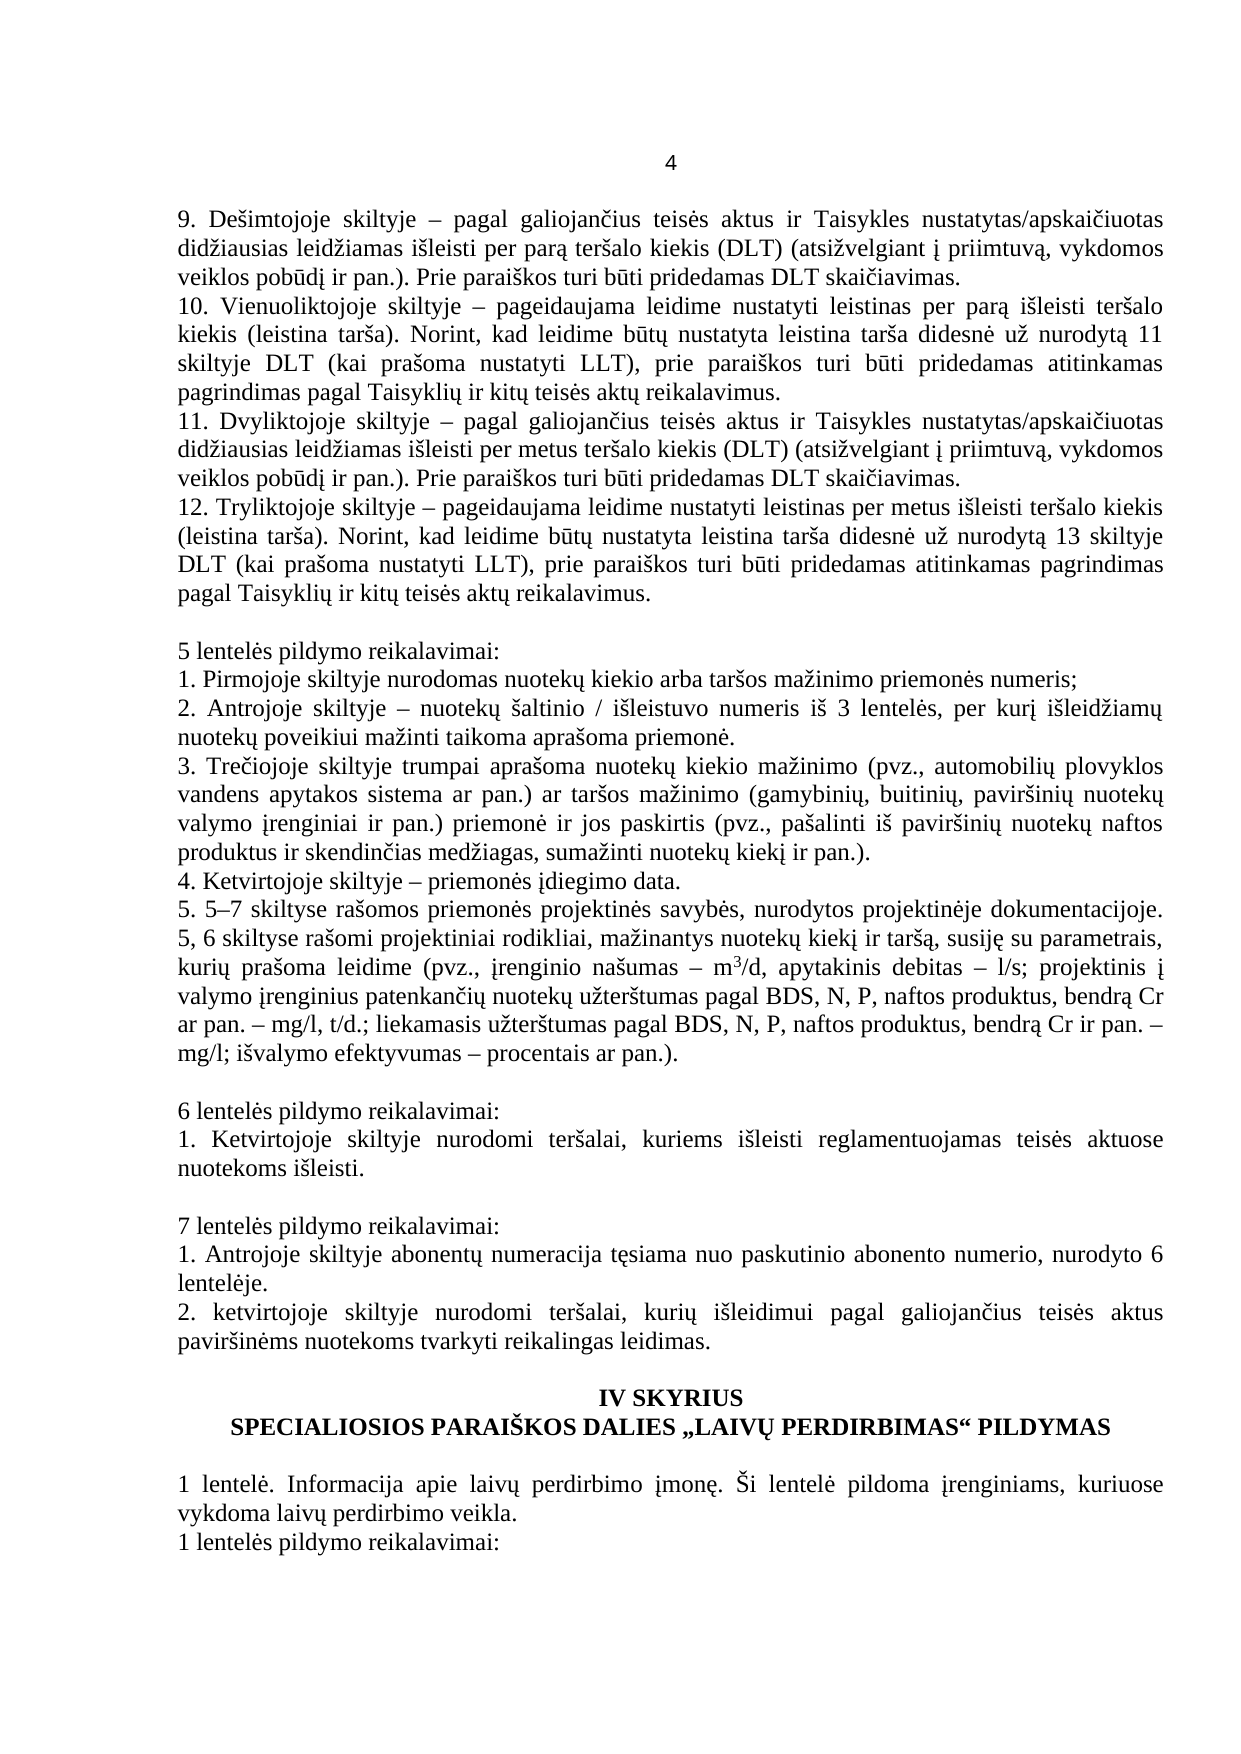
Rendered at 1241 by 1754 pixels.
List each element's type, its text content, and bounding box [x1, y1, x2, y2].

text 9. dešimtojoje skiltyje – pagal galiojančius teisės aktus ir Taisykles nustatytas/apskaičiuotas didžiausias leidžiamas išleisti per parą teršalo kiekis (DLT) (atsižvelgiant į priimtuvą, vykdomos veiklos pobūdį ir pan.). Prie paraiškos turi būti pridedamas DLT skaičiavimas. [177, 204, 1164, 291]
text 1. Antrojoje skiltyje abonentų numeracija tęsiama nuo paskutinio abonento numerio, nurodyto 6 lentelėje. [177, 1239, 1164, 1297]
text 5 lentelės pildymo reikalavimai: [177, 636, 1164, 664]
text 6 lentelės pildymo reikalavimai: [177, 1096, 1164, 1124]
text 4. ketvirtojoje skiltyje – priemonės įdiegimo data. [177, 866, 1164, 894]
text IV SKYRIUS [177, 1383, 1164, 1412]
text 1 lentelė. Informacija apie laivų perdirbimo įmonę. Ši lentelė pildoma įrenginiams, kuriuose vykdoma laivų perdirbimo veikla. [177, 1469, 1164, 1527]
text 2. ketvirtojoje skiltyje nurodomi teršalai, kurių išleidimui pagal galiojančius teisės aktus paviršinėms nuotekoms tvarkyti reikalingas leidimas. [177, 1297, 1164, 1354]
text 7 lentelės pildymo reikalavimai: [177, 1211, 1164, 1239]
text 10. vienuoliktojoje skiltyje – pageidaujama leidime nustatyti leistinas per parą išleisti teršalo kiekis (leistina tarša). Norint, kad leidime būtų nustatyta leistina tarša didesnė už nurodytą 11 skiltyje DLT (kai prašoma nustatyti LLT), prie paraiškos turi būti pridedamas atitinkamas pagrindimas pagal Taisyklių ir kitų teisės aktų reikalavimus. [177, 291, 1164, 406]
text SPECIALIOSIOS PARAIŠKOS DALIES „LAIVŲ PERDIRBIMAS“ PILDYMAS [177, 1412, 1164, 1441]
text 1. Ketvirtojoje skiltyje nurodomi teršalai, kuriems išleisti reglamentuojamas teisės aktuose nuotekoms išleisti. [177, 1124, 1164, 1182]
text 12. tryliktojoje skiltyje – pageidaujama leidime nustatyti leistinas per metus išleisti teršalo kiekis (leistina tarša). Norint, kad leidime būtų nustatyta leistina tarša didesnė už nurodytą 13 skiltyje DLT (kai prašoma nustatyti LLT), prie paraiškos turi būti pridedamas atitinkamas pagrindimas pagal Taisyklių ir kitų teisės aktų reikalavimus. [177, 492, 1164, 607]
text 2. antrojoje skiltyje – nuotekų šaltinio / išleistuvo numeris iš 3 lentelės, per kurį išleidžiamų nuotekų poveikiui mažinti taikoma aprašoma priemonė. [177, 693, 1164, 751]
text 3. trečiojoje skiltyje trumpai aprašoma nuotekų kiekio mažinimo (pvz., automobilių plovyklos vandens apytakos sistema ar pan.) ar taršos mažinimo (gamybinių, buitinių, paviršinių nuotekų valymo įrenginiai ir pan.) priemonė ir jos paskirtis (pvz., pašalinti iš paviršinių nuotekų naftos produktus ir skendinčias medžiagas, sumažinti nuotekų kiekį ir pan.). [177, 751, 1164, 866]
text 5. 5–7 skiltyse rašomos priemonės projektinės savybės, nurodytos projektinėje dokumentacijoje. 5, 6 skiltyse rašomi projektiniai rodikliai, mažinantys nuotekų kiekį ir taršą, susiję su parametrais, kurių prašoma leidime (pvz., įrenginio našumas – m3/d, apytakinis debitas – l/s; projektinis į valymo įrenginius patenkančių nuotekų užterštumas pagal BDS, N, P, naftos produktus, bendrą Cr ar pan. – mg/l, t/d.; liekamasis užterštumas pagal BDS, N, P, naftos produktus, bendrą Cr ir pan. – mg/l; išvalymo efektyvumas – procentais ar pan.). [177, 894, 1164, 1067]
text 1. pirmojoje skiltyje nurodomas nuotekų kiekio arba taršos mažinimo priemonės numeris; [177, 664, 1164, 693]
text 1 lentelės pildymo reikalavimai: [177, 1527, 1164, 1556]
text 11. dvyliktojoje skiltyje – pagal galiojančius teisės aktus ir Taisykles nustatytas/apskaičiuotas didžiausias leidžiamas išleisti per metus teršalo kiekis (DLT) (atsižvelgiant į priimtuvą, vykdomos veiklos pobūdį ir pan.). Prie paraiškos turi būti pridedamas DLT skaičiavimas. [177, 406, 1164, 492]
